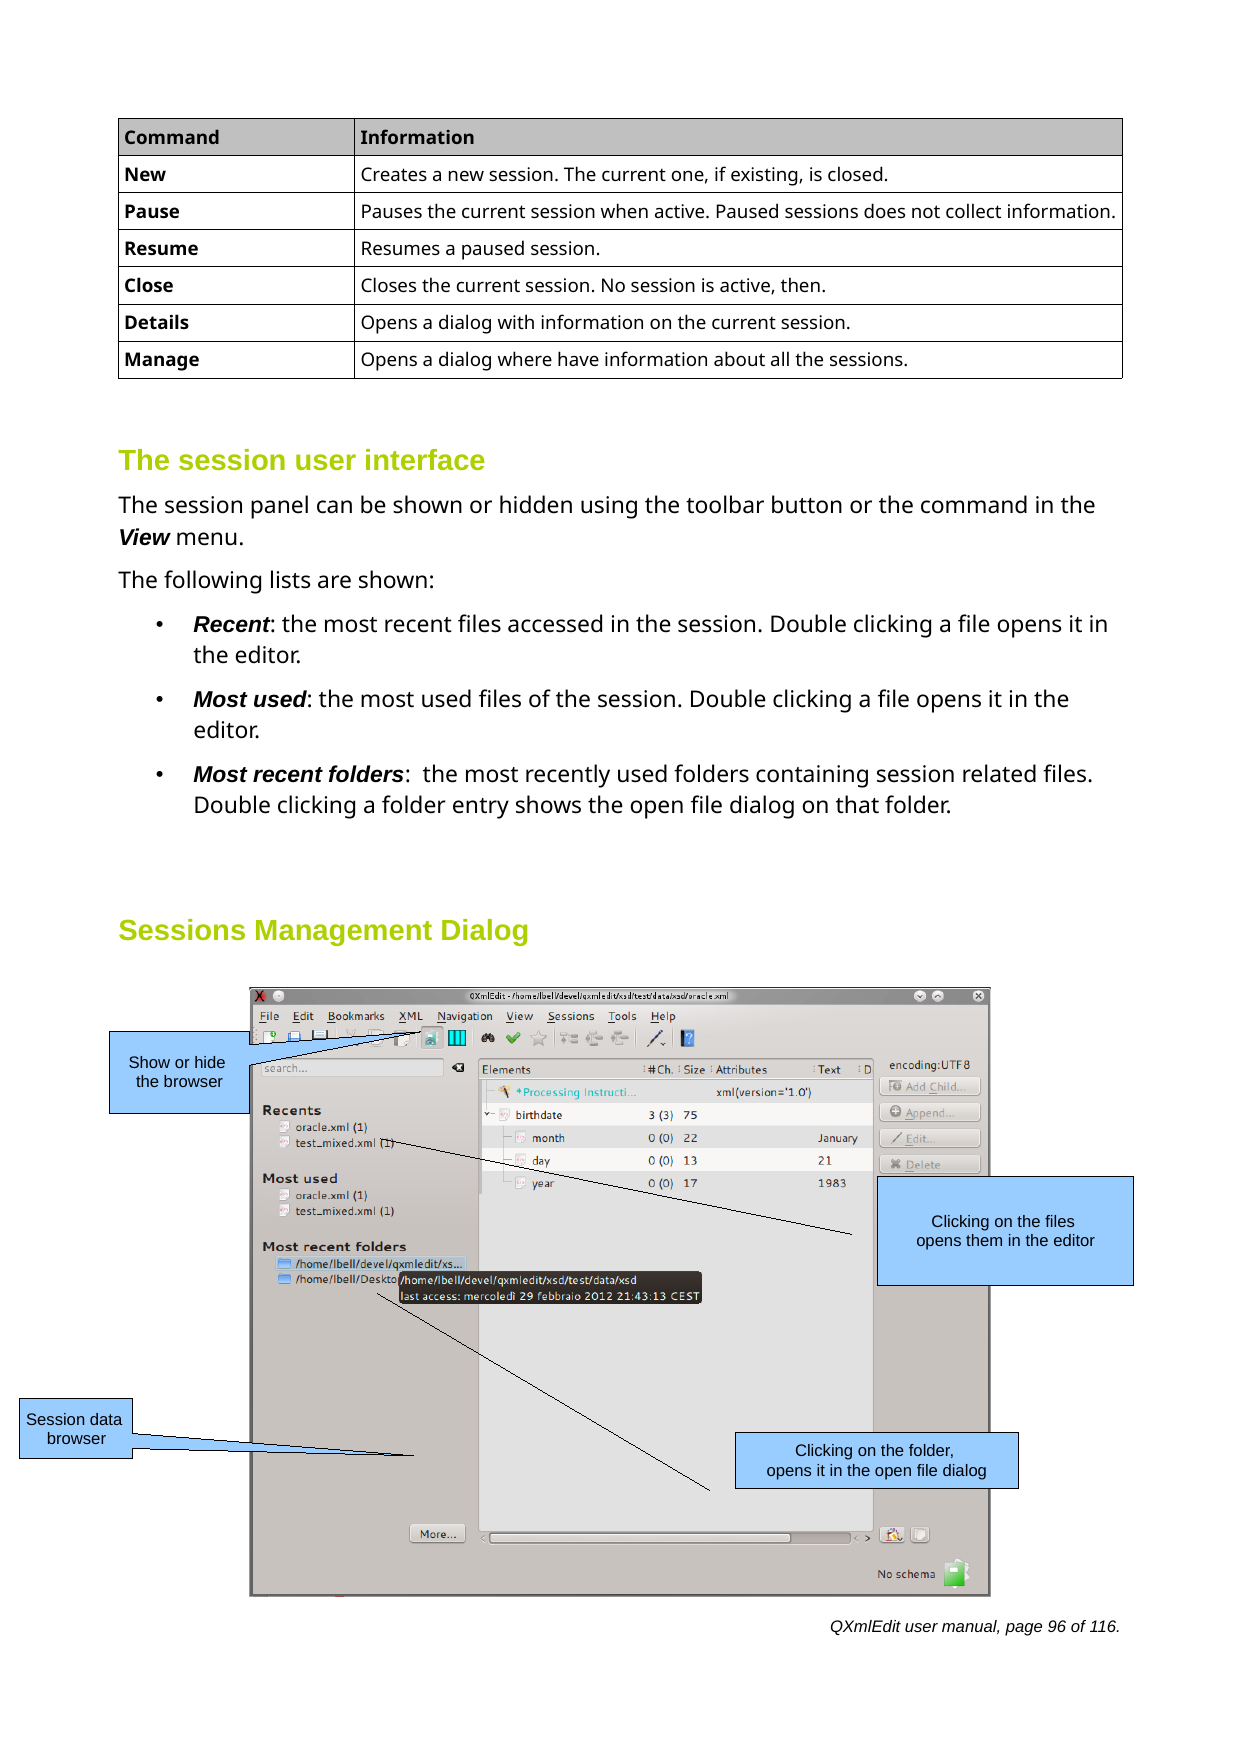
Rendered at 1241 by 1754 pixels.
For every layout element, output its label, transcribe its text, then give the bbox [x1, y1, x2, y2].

table_cell Pauses the current session when active. Paused sessions does not collect information. [355, 193, 1122, 229]
table_cell Details [119, 305, 354, 341]
table_header Information [355, 119, 1122, 155]
table_cell New [119, 156, 354, 192]
subtitle The session user interface [118, 443, 1122, 477]
text The following lists are shown: [118, 564, 1122, 595]
table_header Command [119, 119, 354, 155]
subtitle Sessions Management Dialog [118, 913, 1122, 947]
table_cell Close [119, 267, 354, 303]
picture [249, 987, 991, 1597]
table_cell Closes the current session. No session is active, then. [355, 267, 1122, 303]
table_cell Creates a new session. The current one, if existing, is closed. [355, 156, 1122, 192]
table_cell Resume [119, 230, 354, 266]
table_cell Resumes a paused session. [355, 230, 1122, 266]
text The session panel can be shown or hidden using the toolbar button or the command in the View menu. [118, 489, 1122, 552]
table_cell Manage [119, 342, 354, 378]
table_cell Opens a dialog with information on the current session. [355, 305, 1122, 341]
table_cell Pause [119, 193, 354, 229]
list Recent: the most recent files accessed in the session. Double clicking a file opens it in the editor. [156, 608, 1122, 670]
table_cell Opens a dialog where have information about all the sessions. [355, 342, 1122, 378]
list Most used: the most used files of the session. Double clicking a file opens it in the editor. [156, 683, 1122, 745]
list Most recent folders: the most recently used folders containing session related files. Double clicking a folder entry shows the open file dialog on that folder. [156, 758, 1122, 820]
